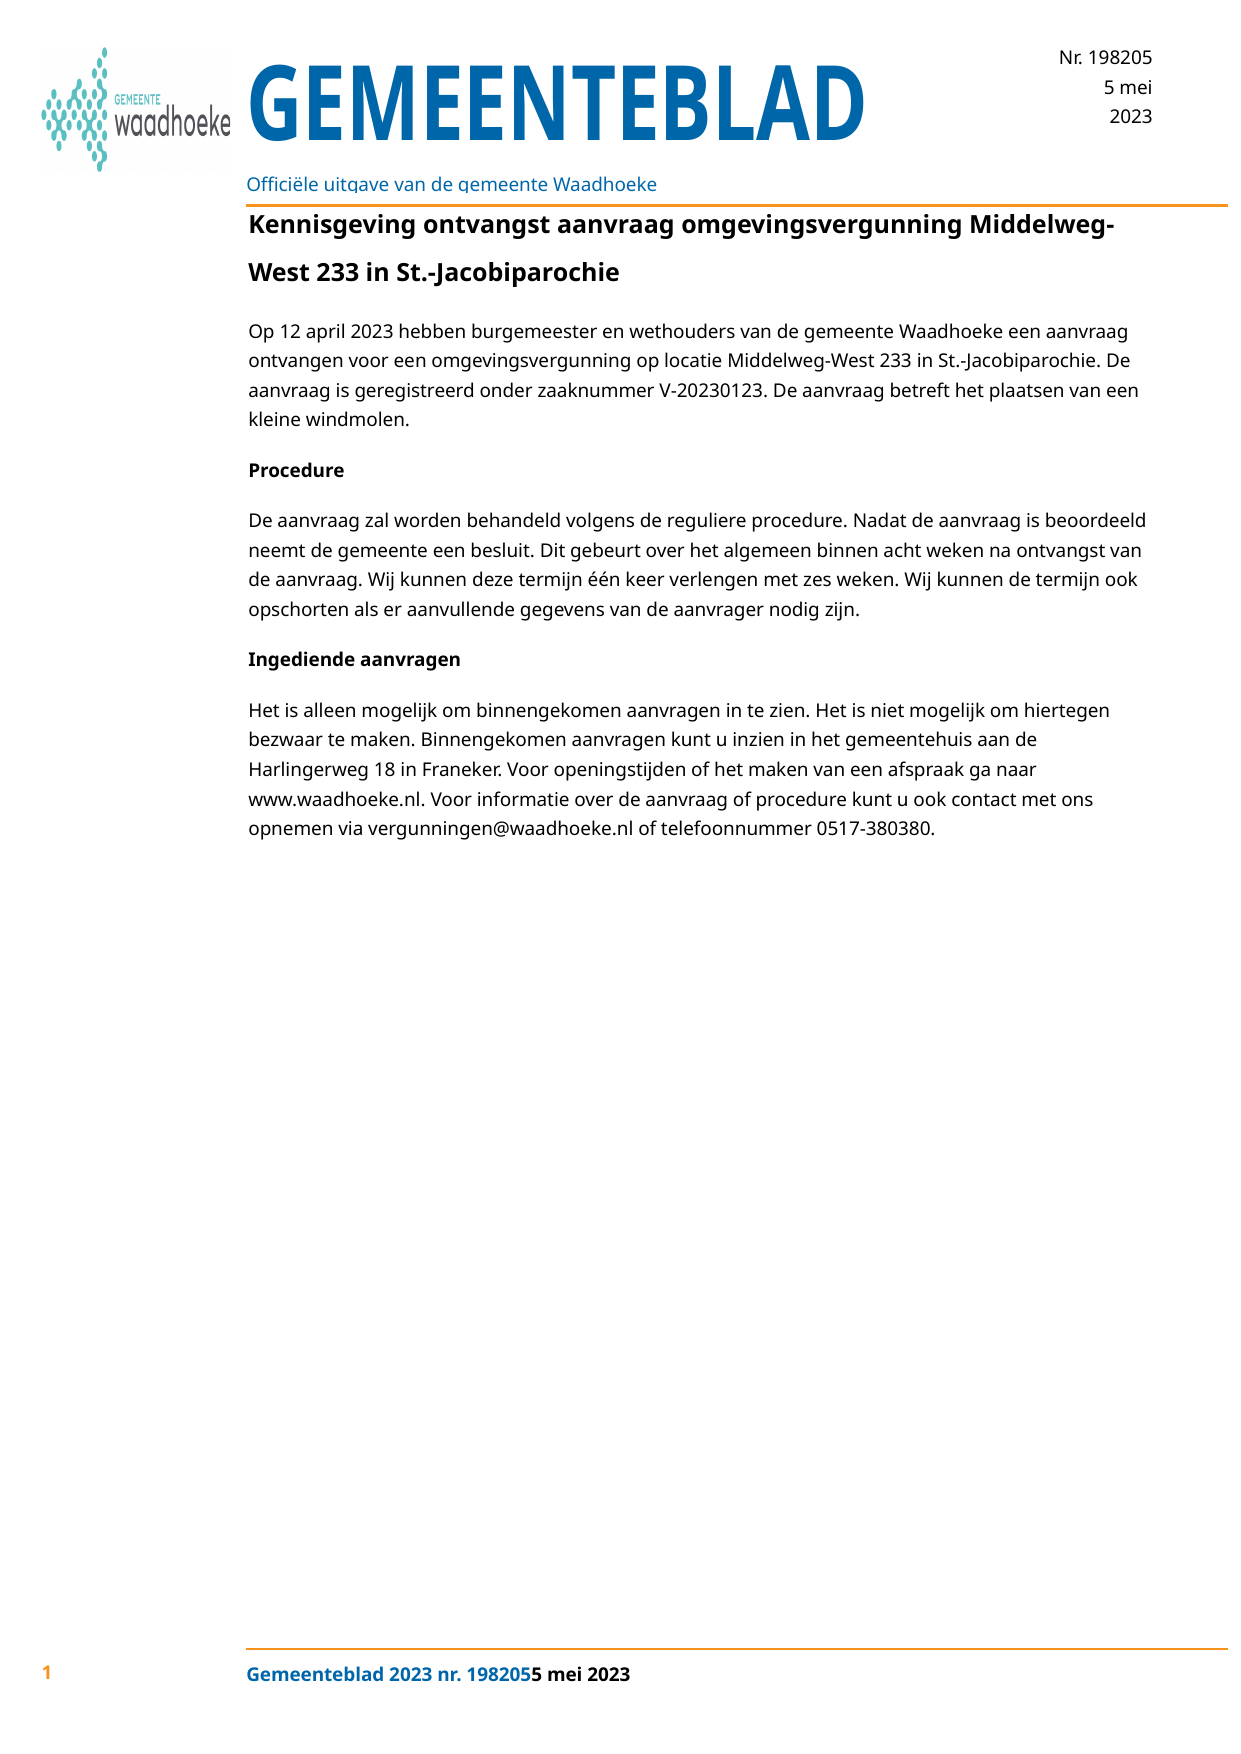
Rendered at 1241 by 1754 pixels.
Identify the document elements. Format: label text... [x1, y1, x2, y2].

text Het is alleen mogelijk om binnengekomen aanvragen in te zien. Het is niet mogelijk om hiertegen bezwaar te maken. Binnengekomen aanvragen kunt u inzien in het gemeentehuis aan de Harlingerweg 18 in Franeker. Voor openingstijden of het maken van een afspraak ga naar www.waadhoeke.nl. Voor informatie over de aanvraag of procedure kunt u ook contact met ons opnemen via vergunningen@waadhoeke.nl of telefoonnummer 0517-380380. [248, 697, 1152, 841]
text Ingediende aanvragen [248, 647, 1152, 672]
text Procedure [248, 457, 1152, 483]
picture [41, 47, 231, 172]
text De aanvraag zal worden behandeld volgens de reguliere procedure. Nadat de aanvraag is beoordeeld neemt de gemeente een besluit. Dit gebeurt over het algemeen binnen acht weken na ontvangst van de aanvraag. Wij kunnen deze termijn één keer verlengen met zes weken. Wij kunnen de termijn ook opschorten als er aanvullende gegevens van de aanvrager nodig zijn. [248, 507, 1152, 622]
text Op 12 april 2023 hebben burgemeester en wethouders van de gemeente Waadhoeke een aanvraag ontvangen voor een omgevingsvergunning op locatie Middelweg-West 233 in St.-Jacobiparochie. De aanvraag is geregistreerd onder zaaknummer V-20230123. De aanvraag betreft het plaatsen van een kleine windmolen. [248, 318, 1152, 432]
text Kennisgeving ontvangst aanvraag omgevingsvergunning Middelweg-West 233 in St.-Jacobiparochie [248, 207, 1152, 288]
